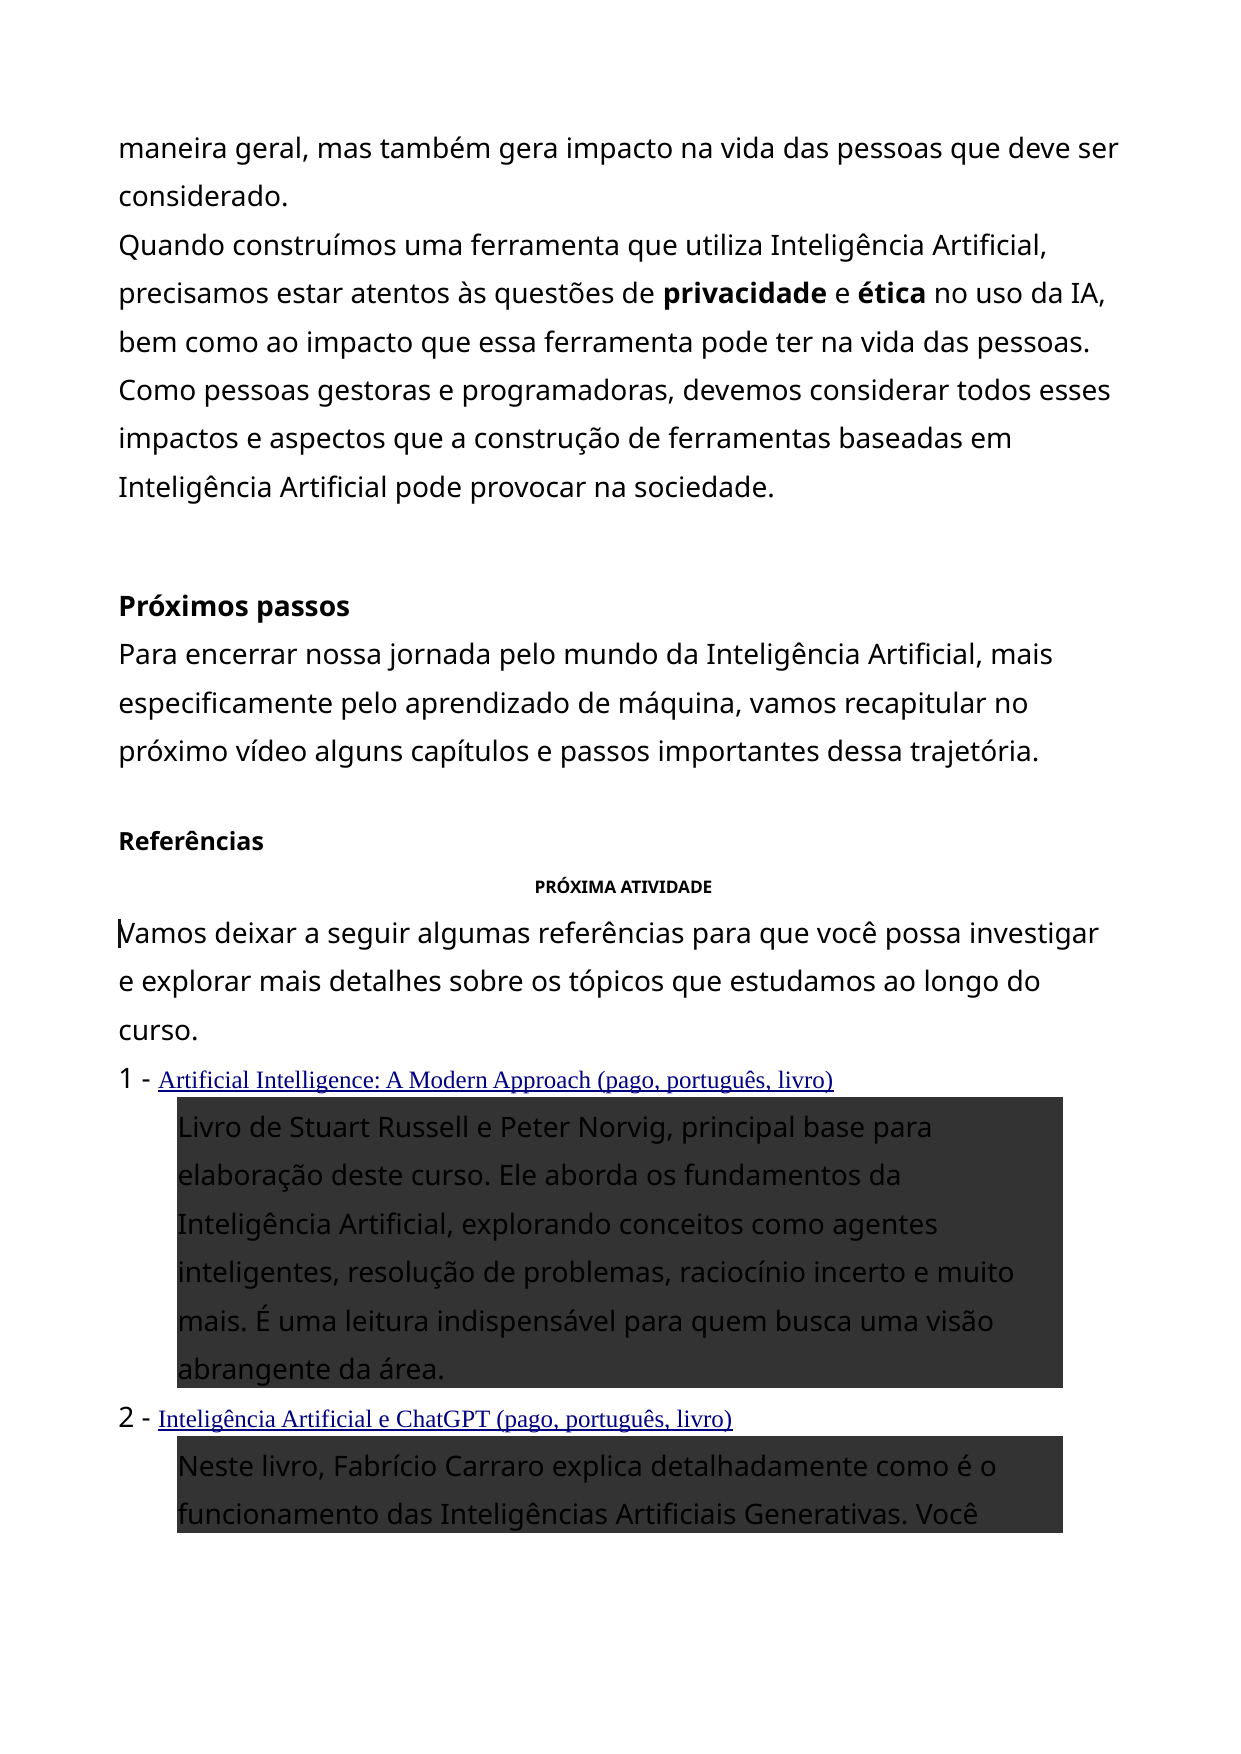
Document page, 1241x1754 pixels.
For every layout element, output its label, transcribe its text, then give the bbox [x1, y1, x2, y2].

text 1 - Artificial Intelligence: A Modern Approach (pago, português, livro) [118, 1048, 1122, 1097]
text Para encerrar nossa jornada pelo mundo da Inteligência Artificial, mais especificamente pelo aprendizado de máquina, vamos recapitular no próximo vídeo alguns capítulos e passos importantes dessa trajetória. [118, 624, 1122, 770]
subtitle Próximos passos [118, 576, 1122, 624]
text maneira geral, mas também gera impacto na vida das pessoas que deve ser considerado. [118, 118, 1122, 215]
subtitle Referências [118, 824, 1122, 858]
text Neste livro, Fabrício Carraro explica detalhadamente como é o funcionamento das Inteligências Artificiais Generativas. Você [177, 1436, 1063, 1533]
text Vamos deixar a seguir algumas referências para que você possa investigar e explorar mais detalhes sobre os tópicos que estudamos ao longo do curso. [118, 903, 1122, 1048]
text Quando construímos uma ferramenta que utiliza Inteligência Artificial, precisamos estar atentos às questões de privacidade e ética no uso da IA, bem como ao impacto que essa ferramenta pode ter na vida das pessoas. Como pessoas gestoras e programadoras, devemos considerar todos esses impactos e aspectos que a construção de ferramentas baseadas em Inteligência Artificial pode provocar na sociedade. [118, 215, 1122, 506]
text Livro de Stuart Russell e Peter Norvig, principal base para elaboração deste curso. Ele aborda os fundamentos da Inteligência Artificial, explorando conceitos como agentes inteligentes, resolução de problemas, raciocínio incerto e muito mais. É uma leitura indispensável para quem busca uma visão abrangente da área. [177, 1097, 1063, 1388]
text 2 - Inteligência Artificial e ChatGPT (pago, português, livro) [118, 1388, 1122, 1436]
text Próxima Atividade [118, 870, 1122, 899]
